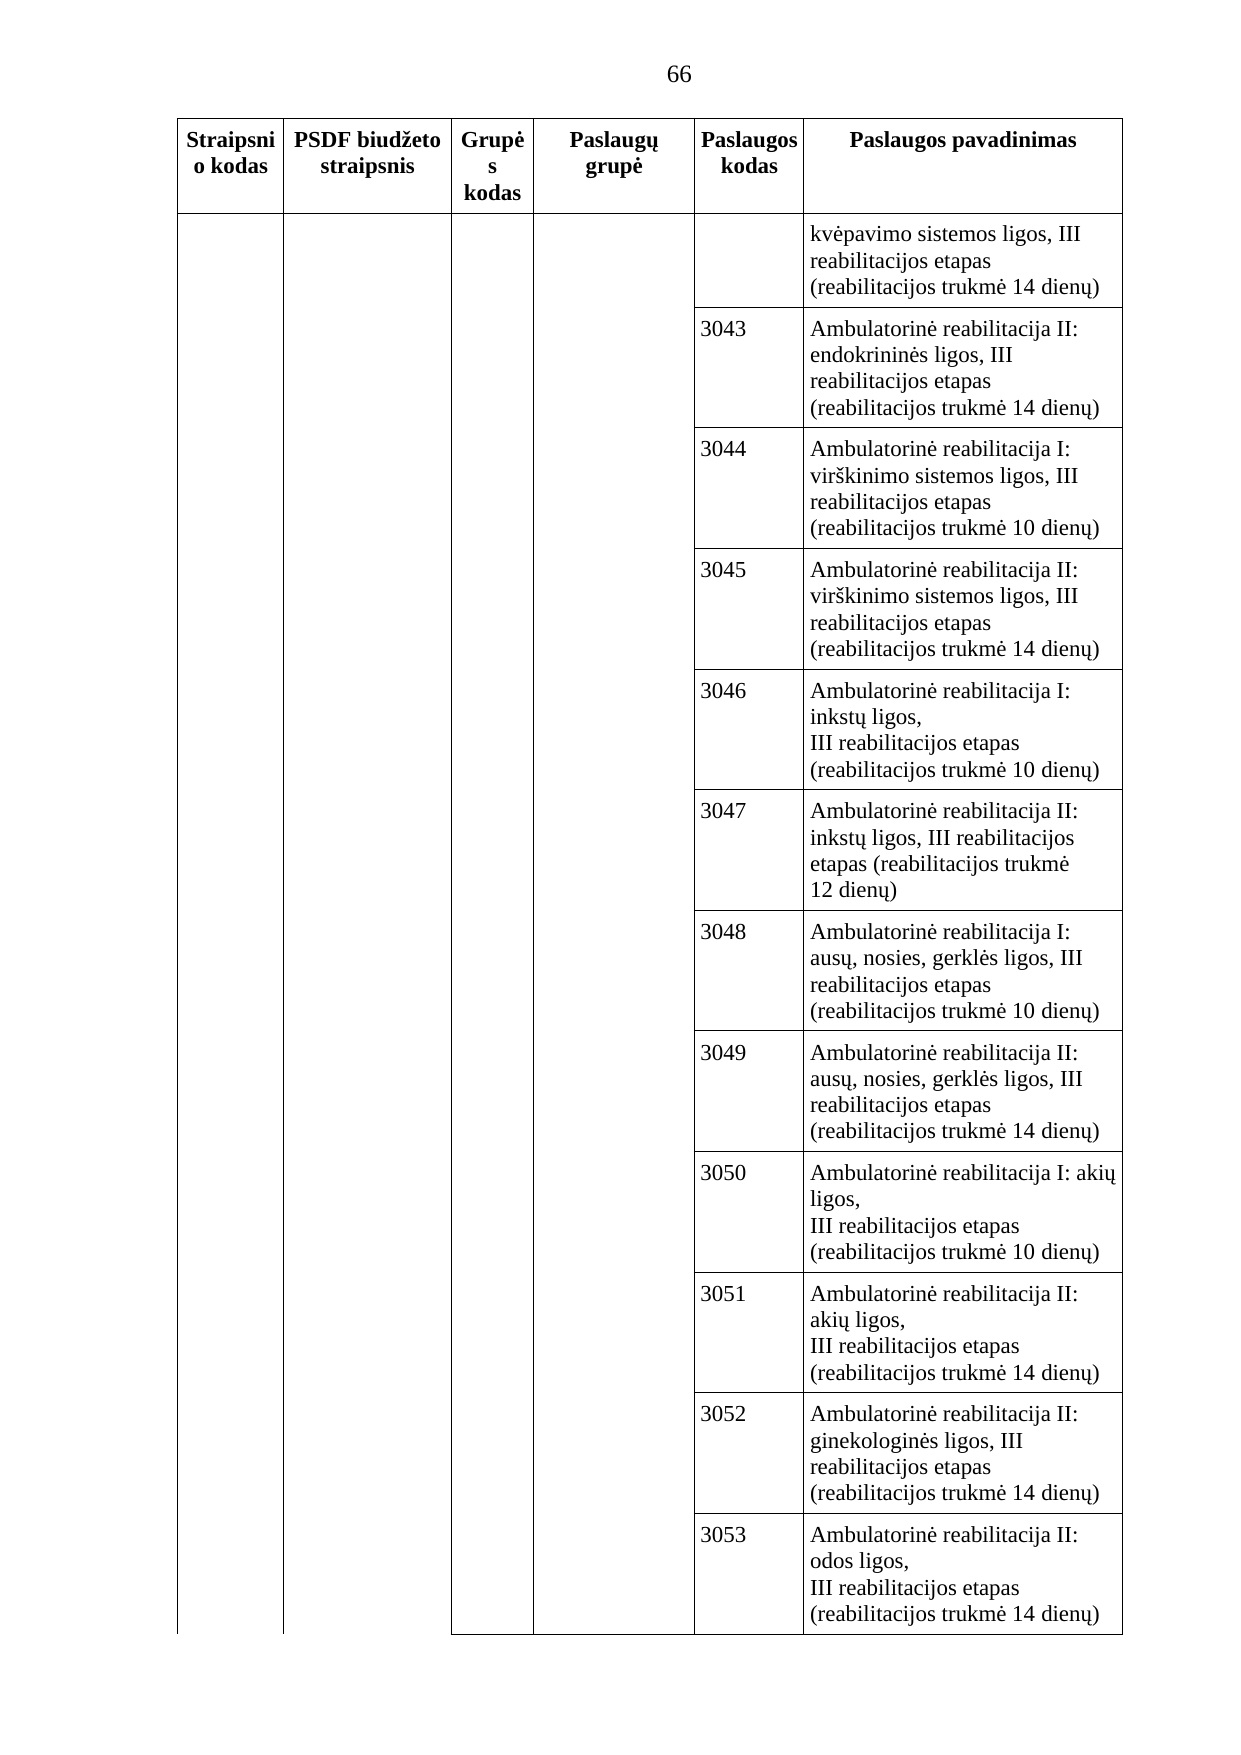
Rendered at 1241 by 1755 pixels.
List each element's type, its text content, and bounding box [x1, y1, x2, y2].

table_cell [178, 548, 283, 668]
table_cell [178, 1030, 283, 1151]
table_cell [178, 1272, 283, 1392]
table_cell [284, 1392, 451, 1513]
table_cell [534, 669, 694, 789]
table_cell Ambulatorinė reabilitacija I: inkstų ligos, III reabilitacijos etapas (reabilitacijos trukmė 10 dienų) [804, 670, 1122, 789]
table_header Grupės kodas [452, 119, 533, 212]
table_cell [452, 1392, 533, 1513]
table_cell [534, 427, 694, 548]
table_cell [534, 1392, 694, 1513]
table_cell 3046 [695, 670, 803, 789]
table_header Paslaugos pavadinimas [804, 119, 1122, 212]
table_cell [452, 1272, 533, 1392]
table_cell [284, 548, 451, 668]
table_cell 3050 [695, 1152, 803, 1272]
table_cell 3047 [695, 790, 803, 910]
table_cell [534, 1151, 694, 1272]
table_cell 3053 [695, 1514, 803, 1633]
table_cell 3052 [695, 1393, 803, 1513]
table_cell [534, 910, 694, 1030]
table_cell [178, 307, 283, 427]
table_cell [284, 307, 451, 427]
table_cell Ambulatorinė reabilitacija II: inkstų ligos, III reabilitacijos etapas (reabilitacijos trukmė 12 dienų) [804, 790, 1122, 910]
table_cell [284, 910, 451, 1030]
table_cell [178, 669, 283, 789]
table_cell Ambulatorinė reabilitacija II: ginekologinės ligos, III reabilitacijos etapas (reabilitacijos trukmė 14 dienų) [804, 1393, 1122, 1513]
table_cell Ambulatorinė reabilitacija II: endokrininės ligos, III reabilitacijos etapas (reabilitacijos trukmė 14 dienų) [804, 308, 1122, 427]
table_cell [284, 1272, 451, 1392]
table_cell [178, 427, 283, 548]
table_cell [452, 910, 533, 1030]
table_cell [284, 789, 451, 910]
table_cell [178, 789, 283, 910]
table_cell [178, 1392, 283, 1513]
table_cell [452, 1030, 533, 1151]
table_cell [178, 214, 283, 307]
table_cell [178, 910, 283, 1030]
table_cell [284, 1513, 451, 1633]
table_cell [284, 214, 451, 307]
table_cell [534, 548, 694, 668]
table_cell 3048 [695, 911, 803, 1030]
table_cell [452, 548, 533, 668]
table_cell [534, 214, 694, 307]
table_cell [452, 669, 533, 789]
table_cell kvėpavimo sistemos ligos, III reabilitacijos etapas (reabilitacijos trukmė 14 dienų) [804, 214, 1122, 307]
table_cell Ambulatorinė reabilitacija I: ausų, nosies, gerklės ligos, III reabilitacijos etapas (reabilitacijos trukmė 10 dienų) [804, 911, 1122, 1030]
table_cell 3049 [695, 1031, 803, 1151]
table_cell Ambulatorinė reabilitacija I: akių ligos, III reabilitacijos etapas (reabilitacijos trukmė 10 dienų) [804, 1152, 1122, 1272]
table_cell [534, 1272, 694, 1392]
table_cell 3043 [695, 308, 803, 427]
table_cell [452, 307, 533, 427]
table_cell [284, 669, 451, 789]
table_cell [284, 1151, 451, 1272]
table_cell Ambulatorinė reabilitacija I: virškinimo sistemos ligos, III reabilitacijos etapas (reabilitacijos trukmė 10 dienų) [804, 428, 1122, 548]
table_cell 3044 [695, 428, 803, 548]
table_cell Ambulatorinė reabilitacija II: akių ligos, III reabilitacijos etapas (reabilitacijos trukmė 14 dienų) [804, 1273, 1122, 1392]
table_cell Ambulatorinė reabilitacija II: odos ligos, III reabilitacijos etapas (reabilitacijos trukmė 14 dienų) [804, 1514, 1122, 1633]
table_cell [178, 1513, 283, 1633]
table_header Straipsnio kodas [178, 119, 283, 212]
table_cell Ambulatorinė reabilitacija II: ausų, nosies, gerklės ligos, III reabilitacijos etapas (reabilitacijos trukmė 14 dienų) [804, 1031, 1122, 1151]
table_cell [452, 427, 533, 548]
table_cell [534, 1513, 694, 1633]
table_cell [284, 427, 451, 548]
table_cell [534, 789, 694, 910]
table_cell [178, 1151, 283, 1272]
table_cell [284, 1030, 451, 1151]
table_cell [695, 214, 803, 307]
table_cell Ambulatorinė reabilitacija II: virškinimo sistemos ligos, III reabilitacijos etapas (reabilitacijos trukmė 14 dienų) [804, 549, 1122, 668]
table_header Paslaugų grupė [534, 119, 694, 212]
table_cell [534, 1030, 694, 1151]
table_cell 3051 [695, 1273, 803, 1392]
table_cell [534, 307, 694, 427]
table_cell 3045 [695, 549, 803, 668]
table_header Paslaugos kodas [695, 119, 803, 212]
table_header PSDF biudžeto straipsnis [284, 119, 451, 212]
table_cell [452, 1151, 533, 1272]
table_cell [452, 789, 533, 910]
table_cell [452, 1513, 533, 1633]
table_cell [452, 214, 533, 307]
